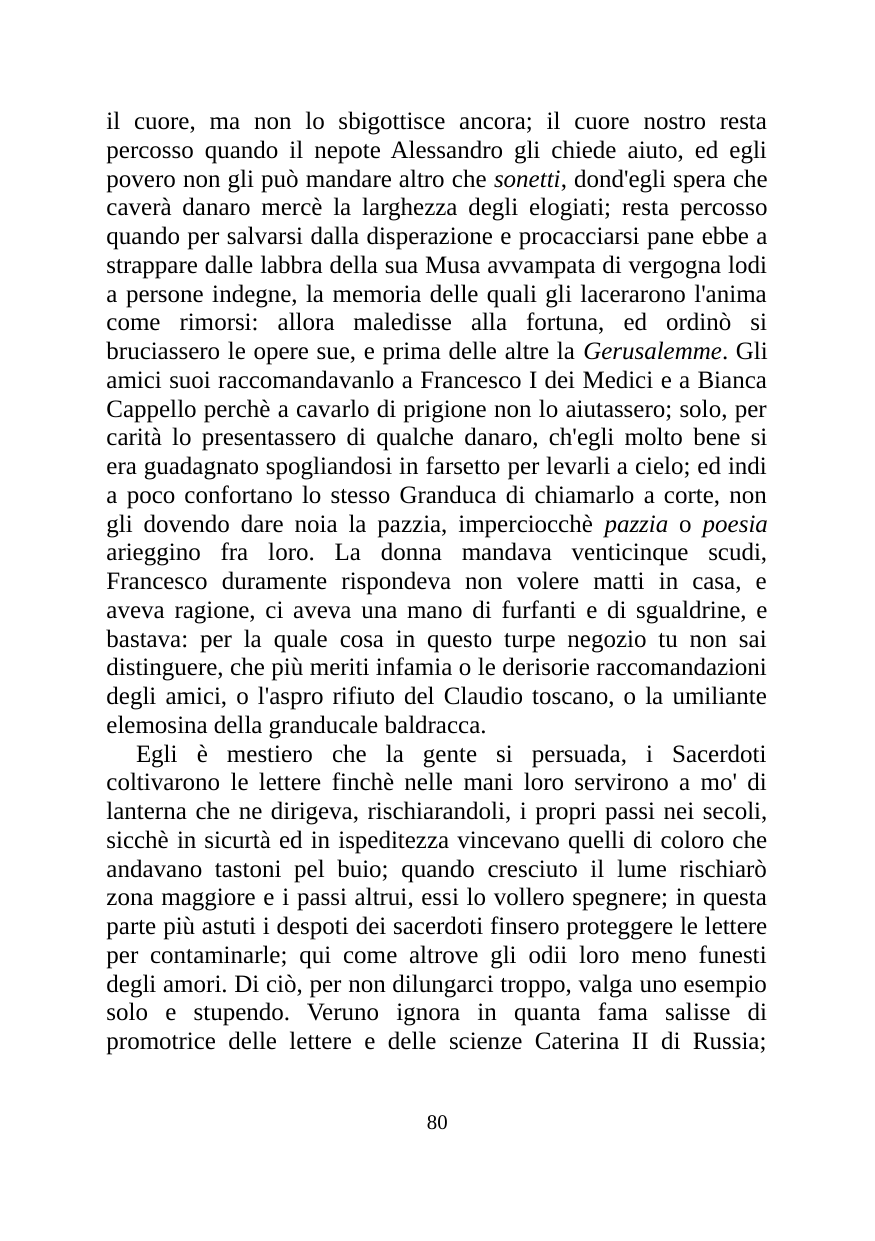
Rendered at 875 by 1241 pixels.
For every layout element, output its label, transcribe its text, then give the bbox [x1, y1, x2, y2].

text Egli è mestiero che la gente si persuada, i Sacerdoti coltivarono le lettere finchè nelle mani loro servirono a mo' di lanterna che ne dirigeva, rischiarandoli, i propri passi nei secoli, sicchè in sicurtà ed in ispeditezza vincevano quelli di coloro che andavano tastoni pel buio; quando cresciuto il lume rischiarò zona maggiore e i passi altrui, essi lo vollero spegnere; in questa parte più astuti i despoti dei sacerdoti finsero proteggere le lettere per contaminarle; qui come altrove gli odii loro meno funesti degli amori. Di ciò, per non dilungarci troppo, valga uno esempio solo e stupendo. Veruno ignora in quanta fama salisse di promotrice delle lettere e delle scienze Caterina II di Russia; [106, 739, 768, 1055]
text il cuore, ma non lo sbigottisce ancora; il cuore nostro resta percosso quando il nepote Alessandro gli chiede aiuto, ed egli povero non gli può mandare altro che sonetti, dond'egli spera che caverà danaro mercè la larghezza degli elogiati; resta percosso quando per salvarsi dalla disperazione e procacciarsi pane ebbe a strappare dalle labbra della sua Musa avvampata di vergogna lodi a persone indegne, la memoria delle quali gli lacerarono l'anima come rimorsi: allora maledisse alla fortuna, ed ordinò si bruciassero le opere sue, e prima delle altre la Gerusalemme. Gli amici suoi raccomandavanlo a Francesco I dei Medici e a Bianca Cappello perchè a cavarlo di prigione non lo aiutassero; solo, per carità lo presentassero di qualche danaro, ch'egli molto bene si era guadagnato spogliandosi in farsetto per levarli a cielo; ed indi a poco confortano lo stesso Granduca di chiamarlo a corte, non gli dovendo dare noia la pazzia, imperciocchè pazzia o poesia arieggino fra loro. La donna mandava venticinque scudi, Francesco duramente rispondeva non volere matti in casa, e aveva ragione, ci aveva una mano di furfanti e di sgualdrine, e bastava: per la quale cosa in questo turpe negozio tu non sai distinguere, che più meriti infamia o le derisorie raccomandazioni degli amici, o l'aspro rifiuto del Claudio toscano, o la umiliante elemosina della granducale baldracca. [106, 106, 768, 739]
